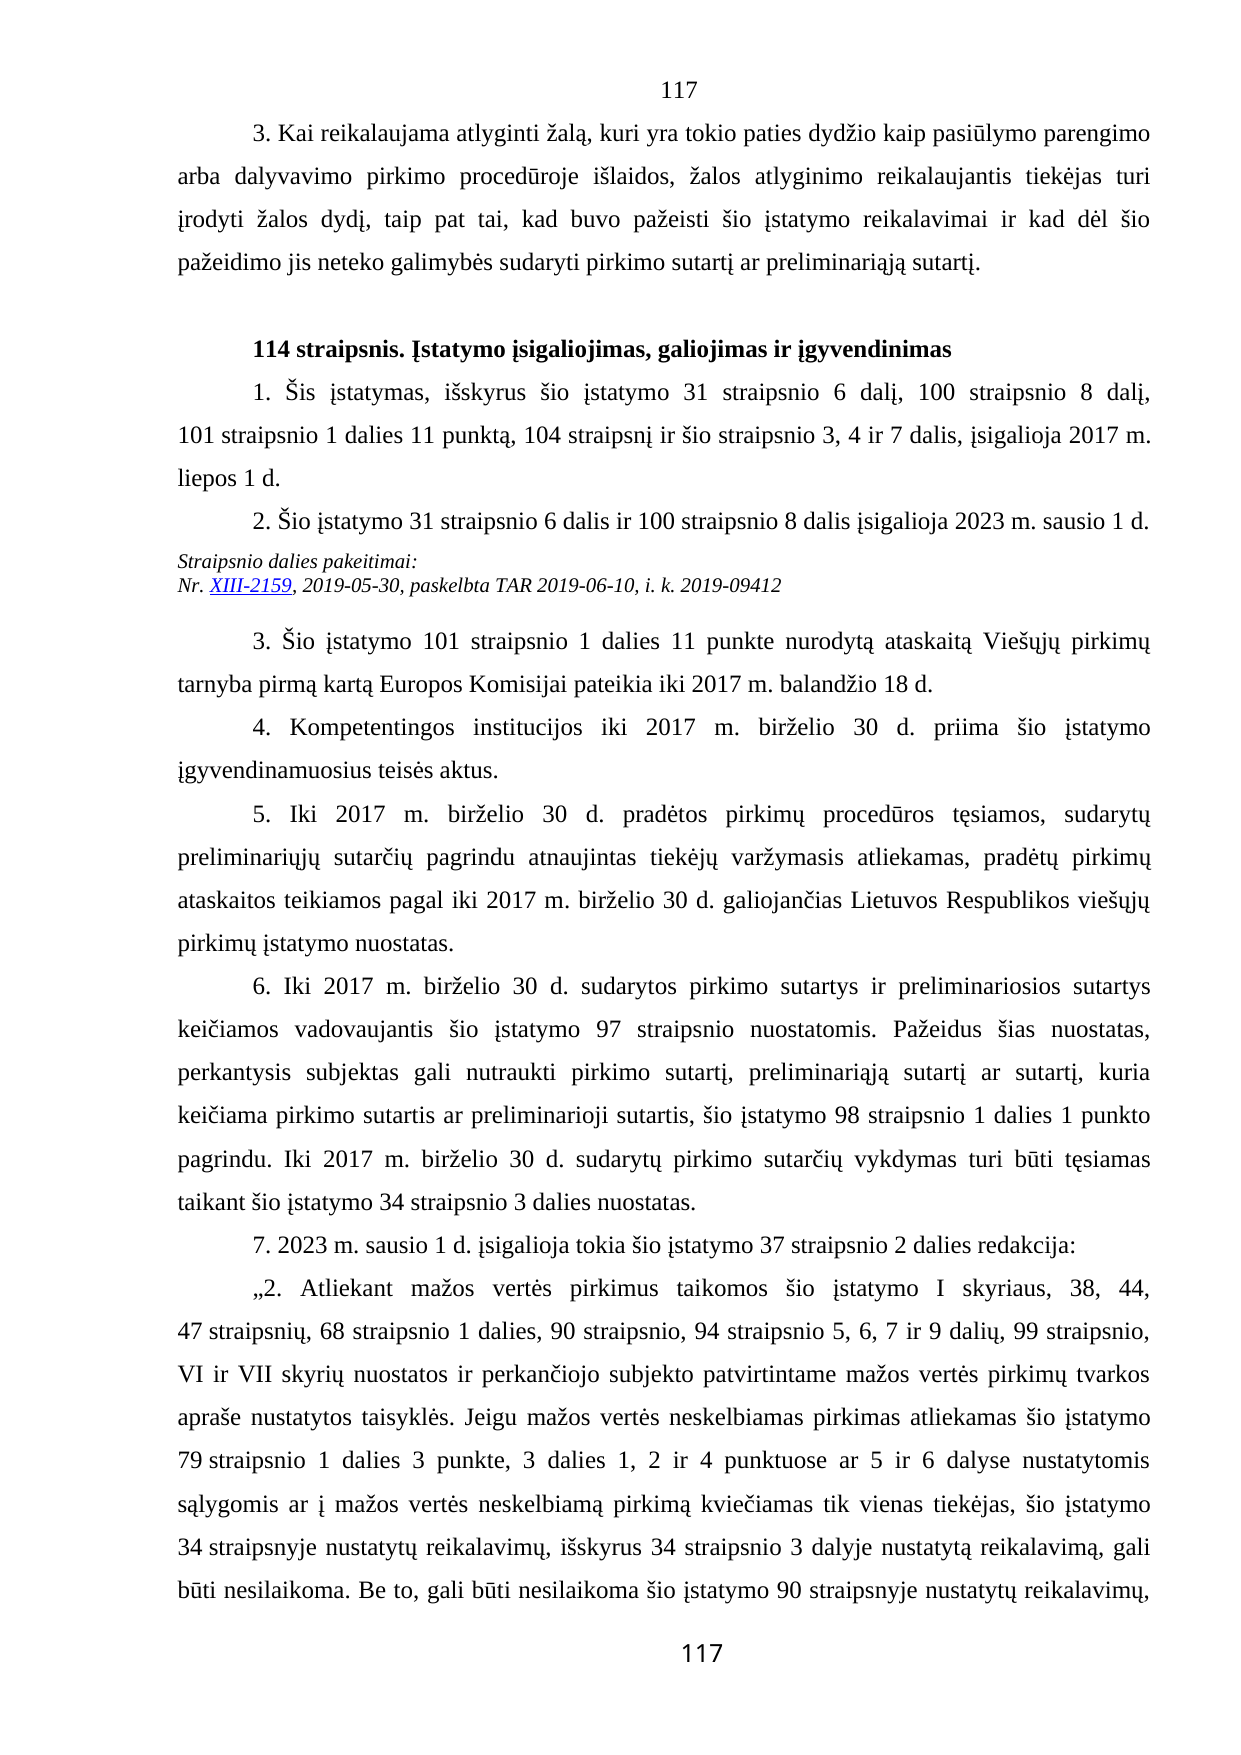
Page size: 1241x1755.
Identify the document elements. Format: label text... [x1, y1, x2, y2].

text 114 straipsnis. Įstatymo įsigaliojimas, galiojimas ir įgyvendinimas [177, 334, 1152, 362]
text 7. 2023 m. sausio 1 d. įsigalioja tokia šio įstatymo 37 straipsnio 2 dalies redakcija: [177, 1230, 1152, 1259]
text 4. Kompetentingos institucijos iki 2017 m. birželio 30 d. priima šio įstatymo įgyvendinamuosius teisės aktus. [177, 712, 1152, 784]
text „2. Atliekant mažos vertės pirkimus taikomos šio įstatymo I skyriaus, 38, 44, 47 straipsnių, 68 straipsnio 1 dalies, 90 straipsnio, 94 straipsnio 5, 6, 7 ir 9 dalių, 99 straipsnio, VI ir VII skyrių nuostatos ir perkančiojo subjekto patvirtintame mažos vertės pirkimų tvarkos apraše nustatytos taisyklės. Jeigu mažos vertės neskelbiamas pirkimas atliekamas šio įstatymo 79 straipsnio 1 dalies 3 punkte, 3 dalies 1, 2 ir 4 punktuose ar 5 ir 6 dalyse nustatytomis sąlygomis ar į mažos vertės neskelbiamą pirkimą kviečiamas tik vienas tiekėjas, šio įstatymo 34 straipsnyje nustatytų reikalavimų, išskyrus 34 straipsnio 3 dalyje nustatytą reikalavimą, gali būti nesilaikoma. Be to, gali būti nesilaikoma šio įstatymo 90 straipsnyje nustatytų reikalavimų, [177, 1273, 1152, 1604]
text 3. Šio įstatymo 101 straipsnio 1 dalies 11 punkte nurodytą ataskaitą Viešųjų pirkimų tarnyba pirmą kartą Europos Komisijai pateikia iki 2017 m. balandžio 18 d. [177, 626, 1152, 698]
text 6. Iki 2017 m. birželio 30 d. sudarytos pirkimo sutartys ir preliminariosios sutartys keičiamos vadovaujantis šio įstatymo 97 straipsnio nuostatomis. Pažeidus šias nuostatas, perkantysis subjektas gali nutraukti pirkimo sutartį, preliminariąją sutartį ar sutartį, kuria keičiama pirkimo sutartis ar preliminarioji sutartis, šio įstatymo 98 straipsnio 1 dalies 1 punkto pagrindu. Iki 2017 m. birželio 30 d. sudarytų pirkimo sutarčių vykdymas turi būti tęsiamas taikant šio įstatymo 34 straipsnio 3 dalies nuostatas. [177, 971, 1152, 1216]
text 1. Šis įstatymas, išskyrus šio įstatymo 31 straipsnio 6 dalį, 100 straipsnio 8 dalį, 101 straipsnio 1 dalies 11 punktą, 104 straipsnį ir šio straipsnio 3, 4 ir 7 dalis, įsigalioja 2017 m. liepos 1 d. [177, 377, 1152, 492]
text Nr. XIII-2159, 2019-05-30, paskelbta TAR 2019-06-10, i. k. 2019-09412 [177, 573, 1152, 597]
text 3. Kai reikalaujama atlyginti žalą, kuri yra tokio paties dydžio kaip pasiūlymo parengimo arba dalyvavimo pirkimo procedūroje išlaidos, žalos atlyginimo reikalaujantis tiekėjas turi įrodyti žalos dydį, taip pat tai, kad buvo pažeisti šio įstatymo reikalavimai ir kad dėl šio pažeidimo jis neteko galimybės sudaryti pirkimo sutartį ar preliminariąją sutartį. [177, 118, 1152, 276]
text 5. Iki 2017 m. birželio 30 d. pradėtos pirkimų procedūros tęsiamos, sudarytų preliminariųjų sutarčių pagrindu atnaujintas tiekėjų varžymasis atliekamas, pradėtų pirkimų ataskaitos teikiamos pagal iki 2017 m. birželio 30 d. galiojančias Lietuvos Respublikos viešųjų pirkimų įstatymo nuostatas. [177, 799, 1152, 957]
text 2. Šio įstatymo 31 straipsnio 6 dalis ir 100 straipsnio 8 dalis įsigalioja 2023 m. sausio 1 d. [177, 506, 1152, 535]
text Straipsnio dalies pakeitimai: [177, 549, 1152, 573]
